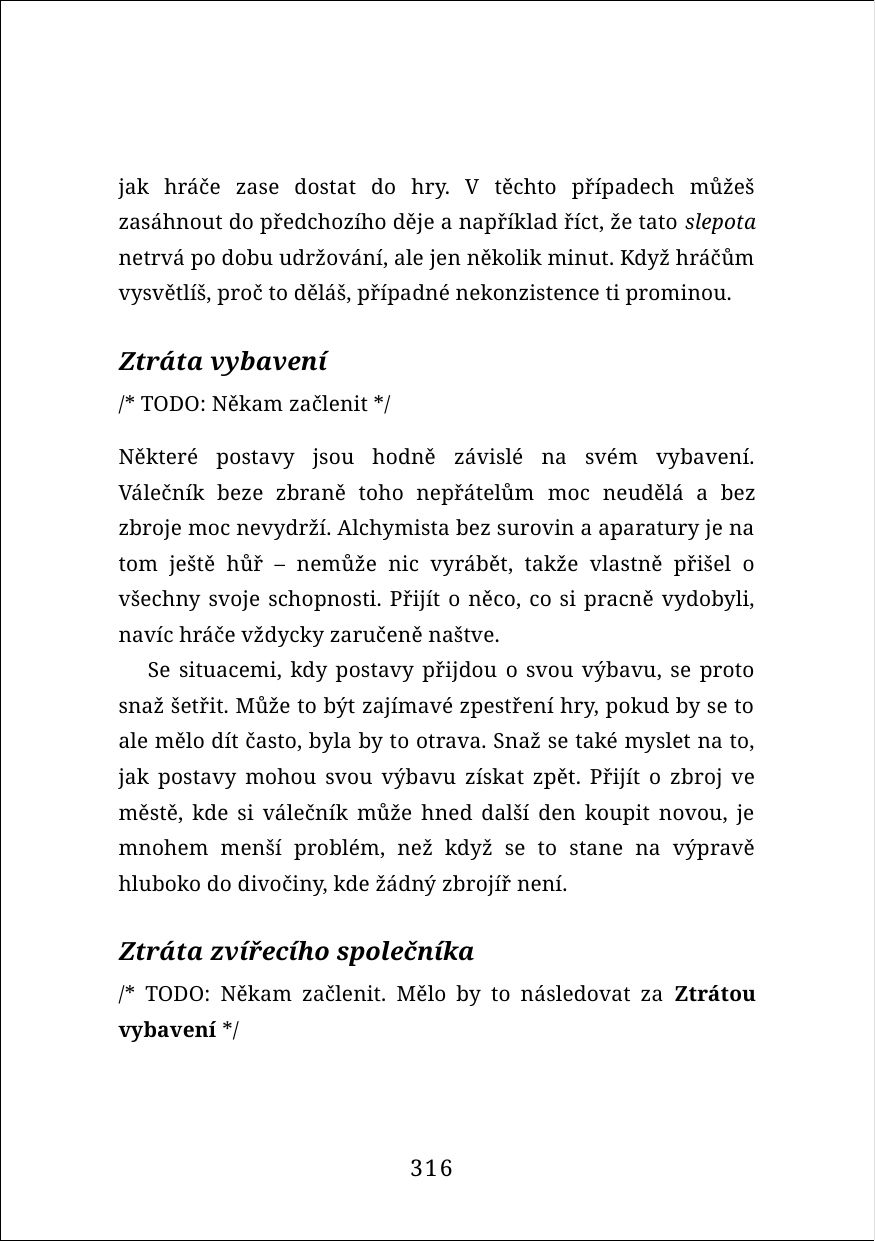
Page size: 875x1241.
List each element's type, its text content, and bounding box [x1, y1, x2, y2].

subtitle Ztráta vybavení [118, 343, 756, 377]
text jak hráče zase dostat do hry. V těchto případech můžeš zasáhnout do předchozího děje a například říct, že tato slepota netrvá po dobu udržování, ale jen několik minut. Když hráčům vysvětlíš, proč to děláš, případné nekonzistence ti prominou. [118, 172, 756, 307]
subtitle Ztráta zvířecího společníka [118, 934, 756, 968]
text /* TODO: Někam začlenit. Mělo by to následovat za Ztrátou vybavení */ [118, 979, 756, 1043]
text /* TODO: Někam začlenit */ [118, 389, 756, 418]
text Některé postavy jsou hodně závislé na svém vybavení. Válečník beze zbraně toho nepřátelům moc neudělá a bez zbroje moc nevydrží. Alchymista bez surovin a aparatury je na tom ještě hůř – nemůže nic vyrábět, takže vlastně přišel o všechny svoje schopnosti. Přijít o něco, co si pracně vydobyli, navíc hráče vždycky zaručeně naštve. Se situacemi, kdy postavy přijdou o svou výbavu, se proto snaž šetřit. Může to být zajímavé zpestření hry, pokud by se to ale mělo dít často, byla by to otrava. Snaž se také myslet na to, jak postavy mohou svou výbavu získat zpět. Přijít o zbroj ve městě, kde si válečník může hned další den koupit novou, je mnohem menší problém, než když se to stane na výpravě hluboko do divočiny, kde žádný zbrojíř není. [118, 442, 756, 897]
